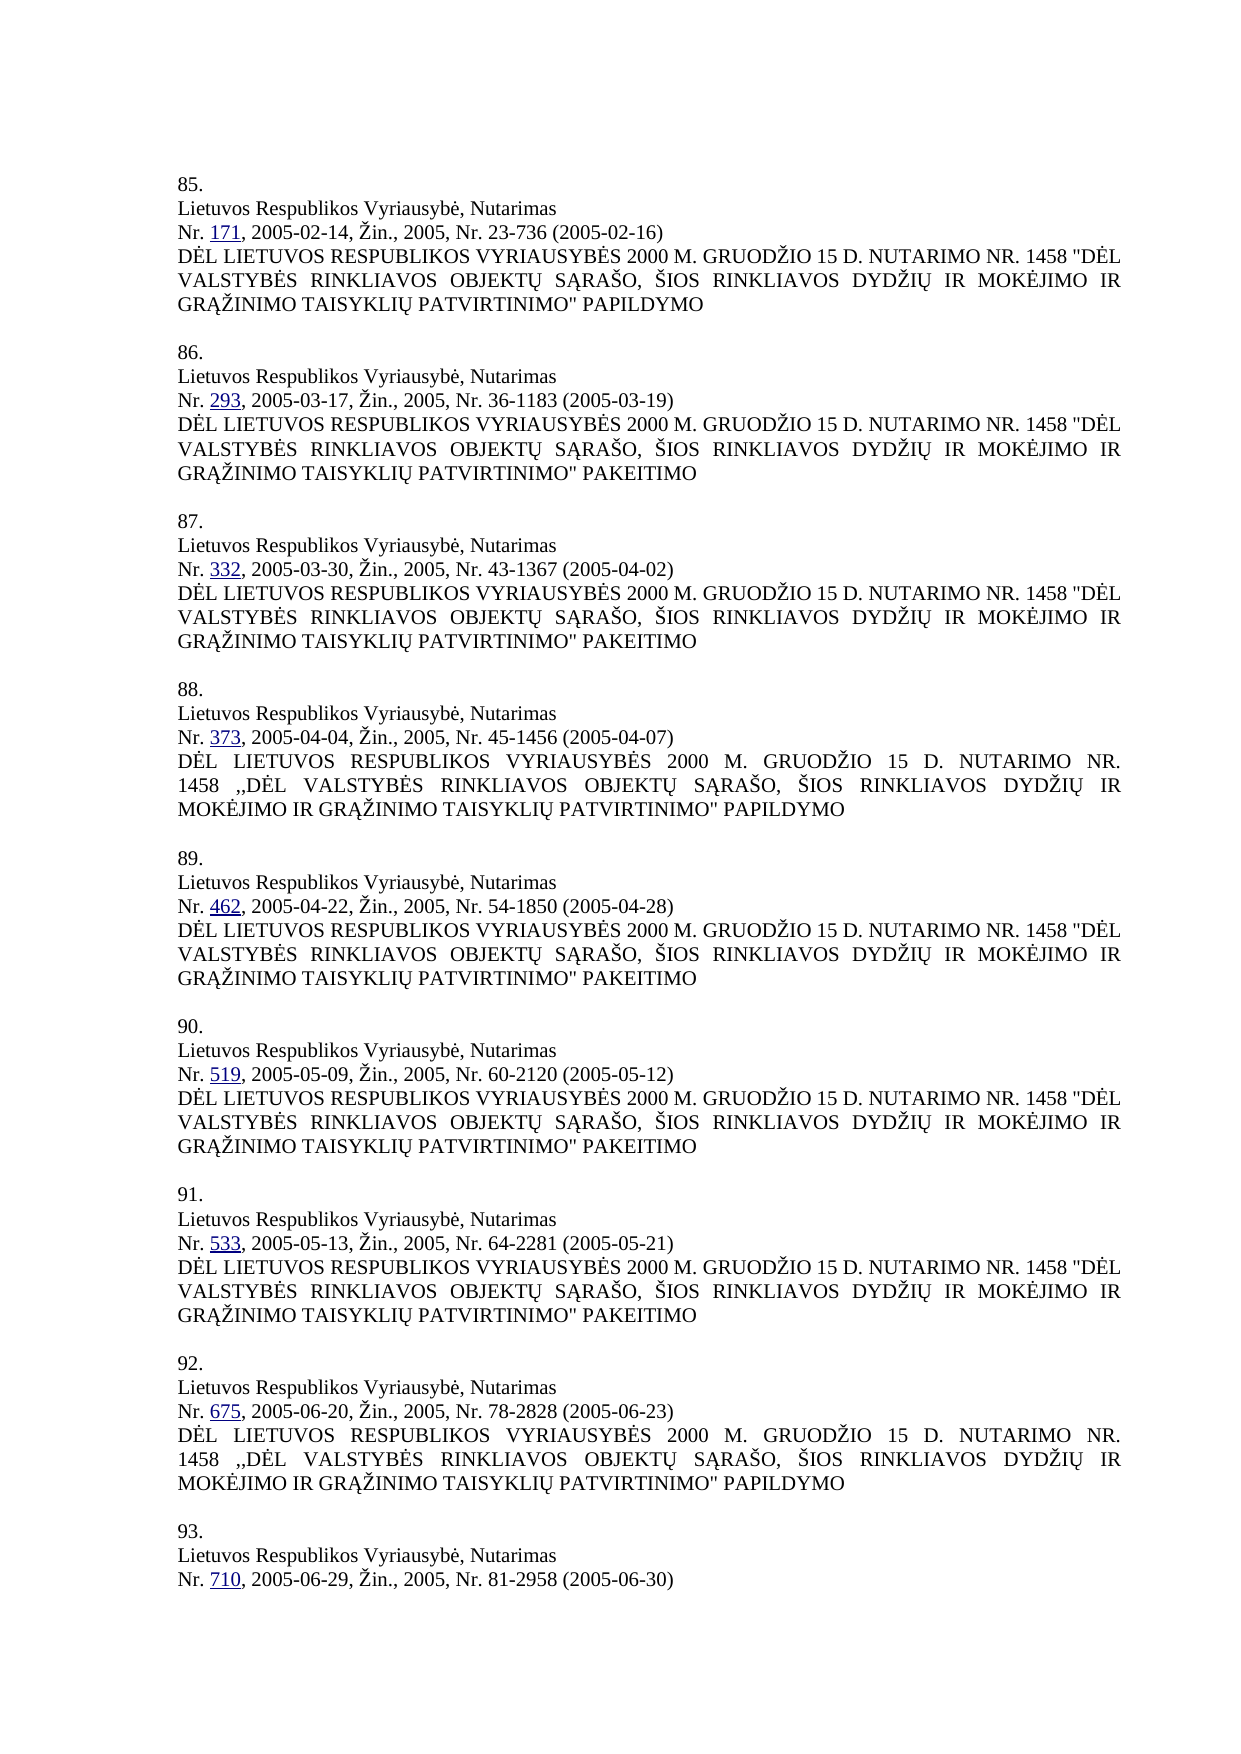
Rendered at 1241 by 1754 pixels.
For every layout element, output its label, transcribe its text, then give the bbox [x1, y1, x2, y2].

text Lietuvos Respublikos Vyriausybė, Nutarimas [177, 1543, 1122, 1567]
text DĖL LIETUVOS RESPUBLIKOS VYRIAUSYBĖS 2000 M. GRUODŽIO 15 D. NUTARIMO NR. 1458 "DĖL VALSTYBĖS RINKLIAVOS OBJEKTŲ SĄRAŠO, ŠIOS RINKLIAVOS DYDŽIŲ IR MOKĖJIMO IR GRĄŽINIMO TAISYKLIŲ PATVIRTINIMO" PAKEITIMO [177, 412, 1122, 484]
text DĖL LIETUVOS RESPUBLIKOS VYRIAUSYBĖS 2000 M. GRUODŽIO 15 D. NUTARIMO NR. 1458 ,,DĖL VALSTYBĖS RINKLIAVOS OBJEKTŲ SĄRAŠO, ŠIOS RINKLIAVOS DYDŽIŲ IR MOKĖJIMO IR GRĄŽINIMO TAISYKLIŲ PATVIRTINIMO" PAPILDYMO [177, 1423, 1122, 1495]
text Nr. 462, 2005-04-22, Žin., 2005, Nr. 54-1850 (2005-04-28) [177, 894, 1122, 918]
text 88. [177, 677, 1122, 701]
text Lietuvos Respublikos Vyriausybė, Nutarimas [177, 701, 1122, 725]
text DĖL LIETUVOS RESPUBLIKOS VYRIAUSYBĖS 2000 M. GRUODŽIO 15 D. NUTARIMO NR. 1458 ,,DĖL VALSTYBĖS RINKLIAVOS OBJEKTŲ SĄRAŠO, ŠIOS RINKLIAVOS DYDŽIŲ IR MOKĖJIMO IR GRĄŽINIMO TAISYKLIŲ PATVIRTINIMO" PAPILDYMO [177, 749, 1122, 821]
text 91. [177, 1182, 1122, 1206]
text Nr. 332, 2005-03-30, Žin., 2005, Nr. 43-1367 (2005-04-02) [177, 557, 1122, 581]
text Nr. 710, 2005-06-29, Žin., 2005, Nr. 81-2958 (2005-06-30) [177, 1567, 1122, 1591]
text 93. [177, 1519, 1122, 1543]
text 90. [177, 1014, 1122, 1038]
text Nr. 519, 2005-05-09, Žin., 2005, Nr. 60-2120 (2005-05-12) [177, 1062, 1122, 1086]
text Nr. 171, 2005-02-14, Žin., 2005, Nr. 23-736 (2005-02-16) [177, 220, 1122, 244]
text Lietuvos Respublikos Vyriausybė, Nutarimas [177, 533, 1122, 557]
text Lietuvos Respublikos Vyriausybė, Nutarimas [177, 869, 1122, 894]
text 89. [177, 846, 1122, 869]
text Lietuvos Respublikos Vyriausybė, Nutarimas [177, 196, 1122, 220]
text 87. [177, 509, 1122, 533]
text DĖL LIETUVOS RESPUBLIKOS VYRIAUSYBĖS 2000 M. GRUODŽIO 15 D. NUTARIMO NR. 1458 "DĖL VALSTYBĖS RINKLIAVOS OBJEKTŲ SĄRAŠO, ŠIOS RINKLIAVOS DYDŽIŲ IR MOKĖJIMO IR GRĄŽINIMO TAISYKLIŲ PATVIRTINIMO" PAKEITIMO [177, 1254, 1122, 1327]
text 92. [177, 1351, 1122, 1375]
text DĖL LIETUVOS RESPUBLIKOS VYRIAUSYBĖS 2000 M. GRUODŽIO 15 D. NUTARIMO NR. 1458 "DĖL VALSTYBĖS RINKLIAVOS OBJEKTŲ SĄRAŠO, ŠIOS RINKLIAVOS DYDŽIŲ IR MOKĖJIMO IR GRĄŽINIMO TAISYKLIŲ PATVIRTINIMO" PAPILDYMO [177, 244, 1122, 316]
text DĖL LIETUVOS RESPUBLIKOS VYRIAUSYBĖS 2000 M. GRUODŽIO 15 D. NUTARIMO NR. 1458 "DĖL VALSTYBĖS RINKLIAVOS OBJEKTŲ SĄRAŠO, ŠIOS RINKLIAVOS DYDŽIŲ IR MOKĖJIMO IR GRĄŽINIMO TAISYKLIŲ PATVIRTINIMO" PAKEITIMO [177, 581, 1122, 653]
text 86. [177, 340, 1122, 364]
text DĖL LIETUVOS RESPUBLIKOS VYRIAUSYBĖS 2000 M. GRUODŽIO 15 D. NUTARIMO NR. 1458 "DĖL VALSTYBĖS RINKLIAVOS OBJEKTŲ SĄRAŠO, ŠIOS RINKLIAVOS DYDŽIŲ IR MOKĖJIMO IR GRĄŽINIMO TAISYKLIŲ PATVIRTINIMO" PAKEITIMO [177, 1086, 1122, 1158]
text Lietuvos Respublikos Vyriausybė, Nutarimas [177, 1038, 1122, 1062]
text Nr. 293, 2005-03-17, Žin., 2005, Nr. 36-1183 (2005-03-19) [177, 388, 1122, 412]
text Lietuvos Respublikos Vyriausybė, Nutarimas [177, 1206, 1122, 1231]
text Lietuvos Respublikos Vyriausybė, Nutarimas [177, 364, 1122, 388]
text Nr. 373, 2005-04-04, Žin., 2005, Nr. 45-1456 (2005-04-07) [177, 725, 1122, 749]
text Lietuvos Respublikos Vyriausybė, Nutarimas [177, 1375, 1122, 1399]
text Nr. 675, 2005-06-20, Žin., 2005, Nr. 78-2828 (2005-06-23) [177, 1399, 1122, 1423]
text DĖL LIETUVOS RESPUBLIKOS VYRIAUSYBĖS 2000 M. GRUODŽIO 15 D. NUTARIMO NR. 1458 "DĖL VALSTYBĖS RINKLIAVOS OBJEKTŲ SĄRAŠO, ŠIOS RINKLIAVOS DYDŽIŲ IR MOKĖJIMO IR GRĄŽINIMO TAISYKLIŲ PATVIRTINIMO" PAKEITIMO [177, 918, 1122, 990]
text 85. [177, 172, 1122, 196]
text Nr. 533, 2005-05-13, Žin., 2005, Nr. 64-2281 (2005-05-21) [177, 1231, 1122, 1254]
